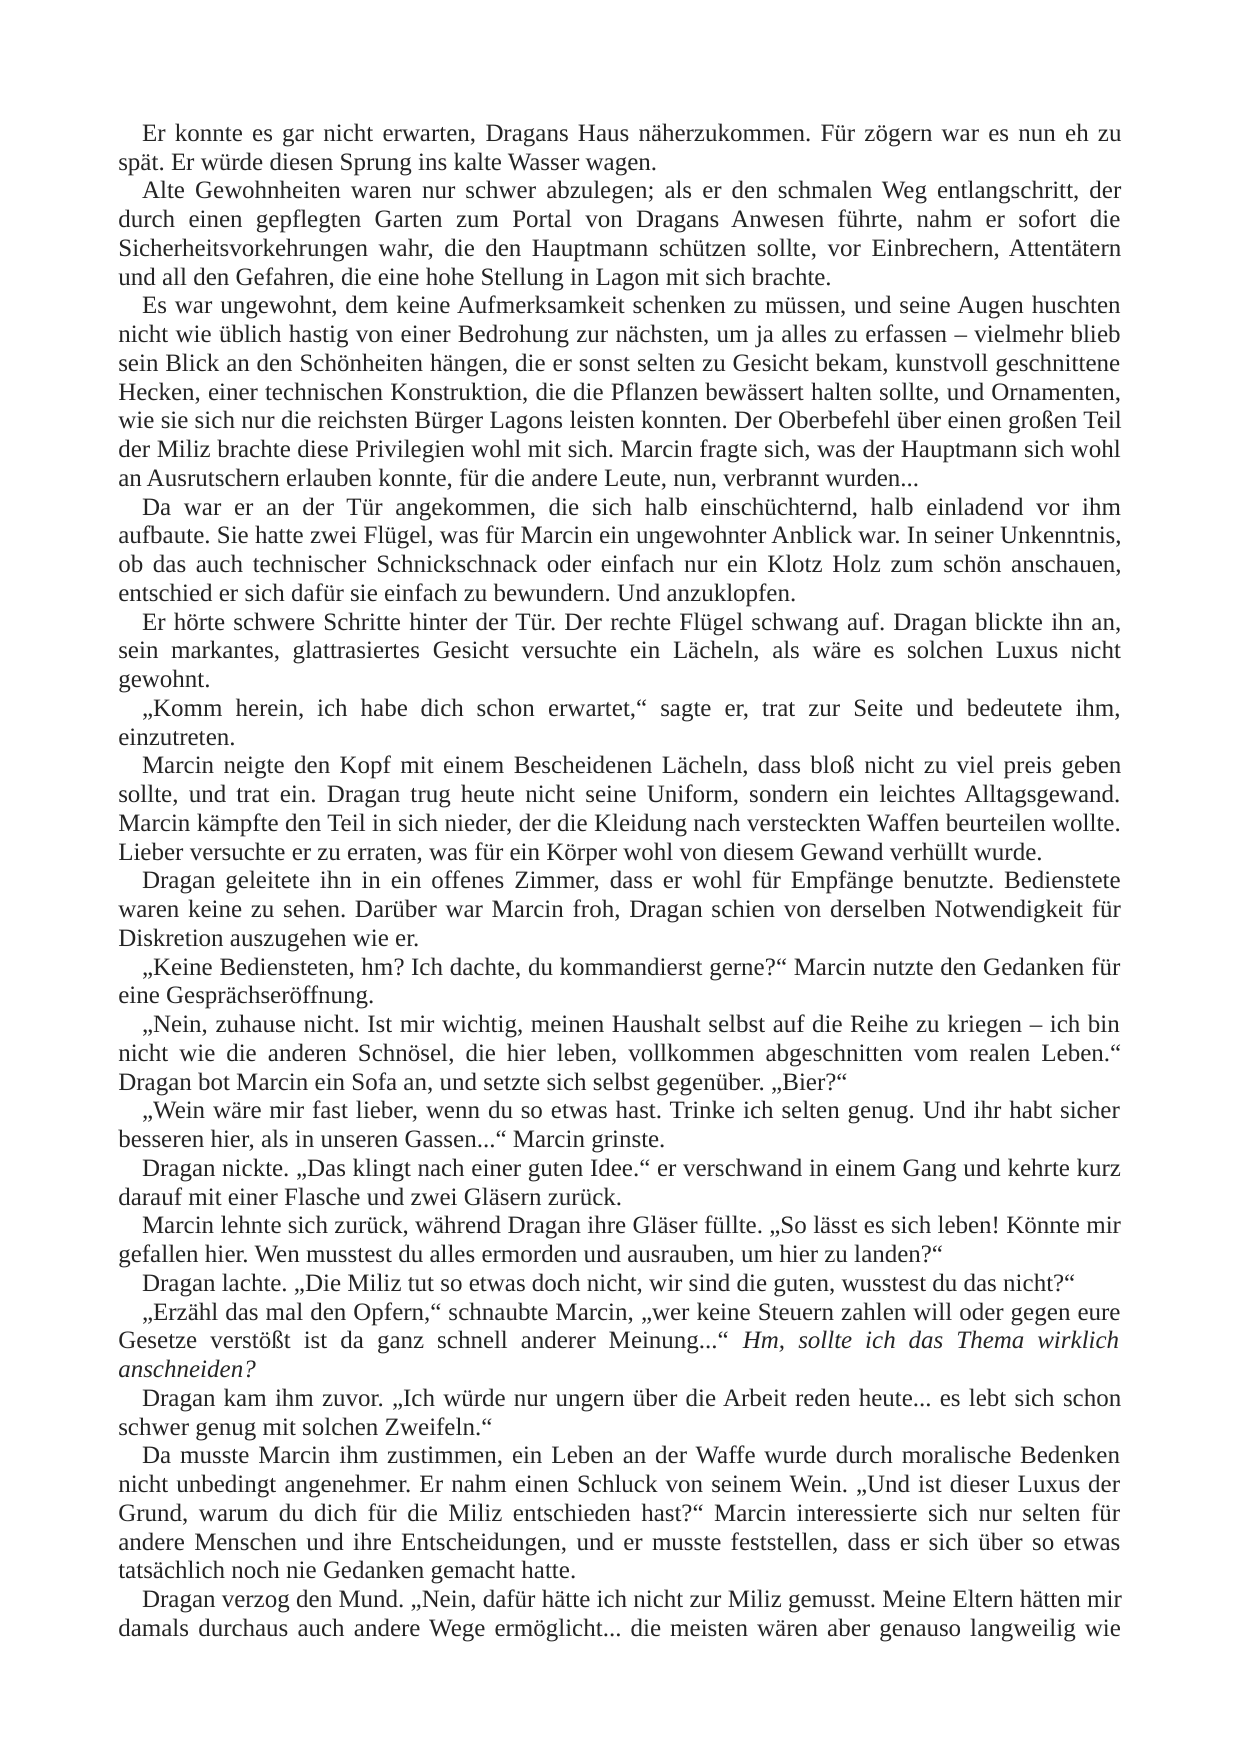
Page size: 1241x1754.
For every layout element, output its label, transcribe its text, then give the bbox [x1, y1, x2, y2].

text Er hörte schwere Schritte hinter der Tür. Der rechte Flügel schwang auf. Dragan blickte ihn an, sein markantes, glattrasiertes Gesicht versuchte ein Lächeln, als wäre es solchen Luxus nicht gewohnt. [118, 607, 1122, 693]
text „Wein wäre mir fast lieber, wenn du so etwas hast. Trinke ich selten genug. Und ihr habt sicher besseren hier, als in unseren Gassen...“ Marcin grinste. [118, 1096, 1122, 1153]
text Es war ungewohnt, dem keine Aufmerksamkeit schenken zu müssen, und seine Augen huschten nicht wie üblich hastig von einer Bedrohung zur nächsten, um ja alles zu erfassen – vielmehr blieb sein Blick an den Schönheiten hängen, die er sonst selten zu Gesicht bekam, kunstvoll geschnittene Hecken, einer technischen Konstruktion, die die Pflanzen bewässert halten sollte, und Ornamenten, wie sie sich nur die reichsten Bürger Lagons leisten konnten. Der Oberbefehl über einen großen Teil der Miliz brachte diese Privilegien wohl mit sich. Marcin fragte sich, was der Hauptmann sich wohl an Ausrutschern erlauben konnte, für die andere Leute, nun, verbrannt wurden... [118, 291, 1122, 492]
text Da musste Marcin ihm zustimmen, ein Leben an der Waffe wurde durch moralische Bedenken nicht unbedingt angenehmer. Er nahm einen Schluck von seinem Wein. „Und ist dieser Luxus der Grund, warum du dich für die Miliz entschieden hast?“ Marcin interessierte sich nur selten für andere Menschen und ihre Entscheidungen, und er musste feststellen, dass er sich über so etwas tatsächlich noch nie Gedanken gemacht hatte. [118, 1441, 1122, 1584]
text Dragan lachte. „Die Miliz tut so etwas doch nicht, wir sind die guten, wusstest du das nicht?“ [118, 1268, 1122, 1297]
text Dragan kam ihm zuvor. „Ich würde nur ungern über die Arbeit reden heute... es lebt sich schon schwer genug mit solchen Zweifeln.“ [118, 1383, 1122, 1441]
text Dragan verzog den Mund. „Nein, dafür hätte ich nicht zur Miliz gemusst. Meine Eltern hätten mir damals durchaus auch andere Wege ermöglicht... die meisten wären aber genauso langweilig wie [118, 1584, 1122, 1642]
text Dragan geleitete ihn in ein offenes Zimmer, dass er wohl für Empfänge benutzte. Bedienstete waren keine zu sehen. Darüber war Marcin froh, Dragan schien von derselben Notwendigkeit für Diskretion auszugehen wie er. [118, 866, 1122, 952]
text Dragan nickte. „Das klingt nach einer guten Idee.“ er verschwand in einem Gang und kehrte kurz darauf mit einer Flasche und zwei Gläsern zurück. [118, 1153, 1122, 1211]
text Marcin neigte den Kopf mit einem Bescheidenen Lächeln, dass bloß nicht zu viel preis geben sollte, und trat ein. Dragan trug heute nicht seine Uniform, sondern ein leichtes Alltagsgewand. Marcin kämpfte den Teil in sich nieder, der die Kleidung nach versteckten Waffen beurteilen wollte. Lieber versuchte er zu erraten, was für ein Körper wohl von diesem Gewand verhüllt wurde. [118, 751, 1122, 866]
text Da war er an der Tür angekommen, die sich halb einschüchternd, halb einladend vor ihm aufbaute. Sie hatte zwei Flügel, was für Marcin ein ungewohnter Anblick war. In seiner Unkenntnis, ob das auch technischer Schnickschnack oder einfach nur ein Klotz Holz zum schön anschauen, entschied er sich dafür sie einfach zu bewundern. Und anzuklopfen. [118, 492, 1122, 607]
text Marcin lehnte sich zurück, während Dragan ihre Gläser füllte. „So lässt es sich leben! Könnte mir gefallen hier. Wen musstest du alles ermorden und ausrauben, um hier zu landen?“ [118, 1211, 1122, 1268]
text „Erzähl das mal den Opfern,“ schnaubte Marcin, „wer keine Steuern zahlen will oder gegen eure Gesetze verstößt ist da ganz schnell anderer Meinung...“ Hm, sollte ich das Thema wirklich anschneiden? [118, 1297, 1122, 1383]
text „Komm herein, ich habe dich schon erwartet,“ sagte er, trat zur Seite und bedeutete ihm, einzutreten. [118, 693, 1122, 751]
text „Keine Bediensteten, hm? Ich dachte, du kommandierst gerne?“ Marcin nutzte den Gedanken für eine Gesprächseröffnung. [118, 952, 1122, 1009]
text Alte Gewohnheiten waren nur schwer abzulegen; als er den schmalen Weg entlangschritt, der durch einen gepflegten Garten zum Portal von Dragans Anwesen führte, nahm er sofort die Sicherheitsvorkehrungen wahr, die den Hauptmann schützen sollte, vor Einbrechern, Attentätern und all den Gefahren, die eine hohe Stellung in Lagon mit sich brachte. [118, 176, 1122, 291]
text Er konnte es gar nicht erwarten, Dragans Haus näherzukommen. Für zögern war es nun eh zu spät. Er würde diesen Sprung ins kalte Wasser wagen. [118, 118, 1122, 176]
text „Nein, zuhause nicht. Ist mir wichtig, meinen Haushalt selbst auf die Reihe zu kriegen – ich bin nicht wie die anderen Schnösel, die hier leben, vollkommen abgeschnitten vom realen Leben.“ Dragan bot Marcin ein Sofa an, und setzte sich selbst gegenüber. „Bier?“ [118, 1009, 1122, 1096]
